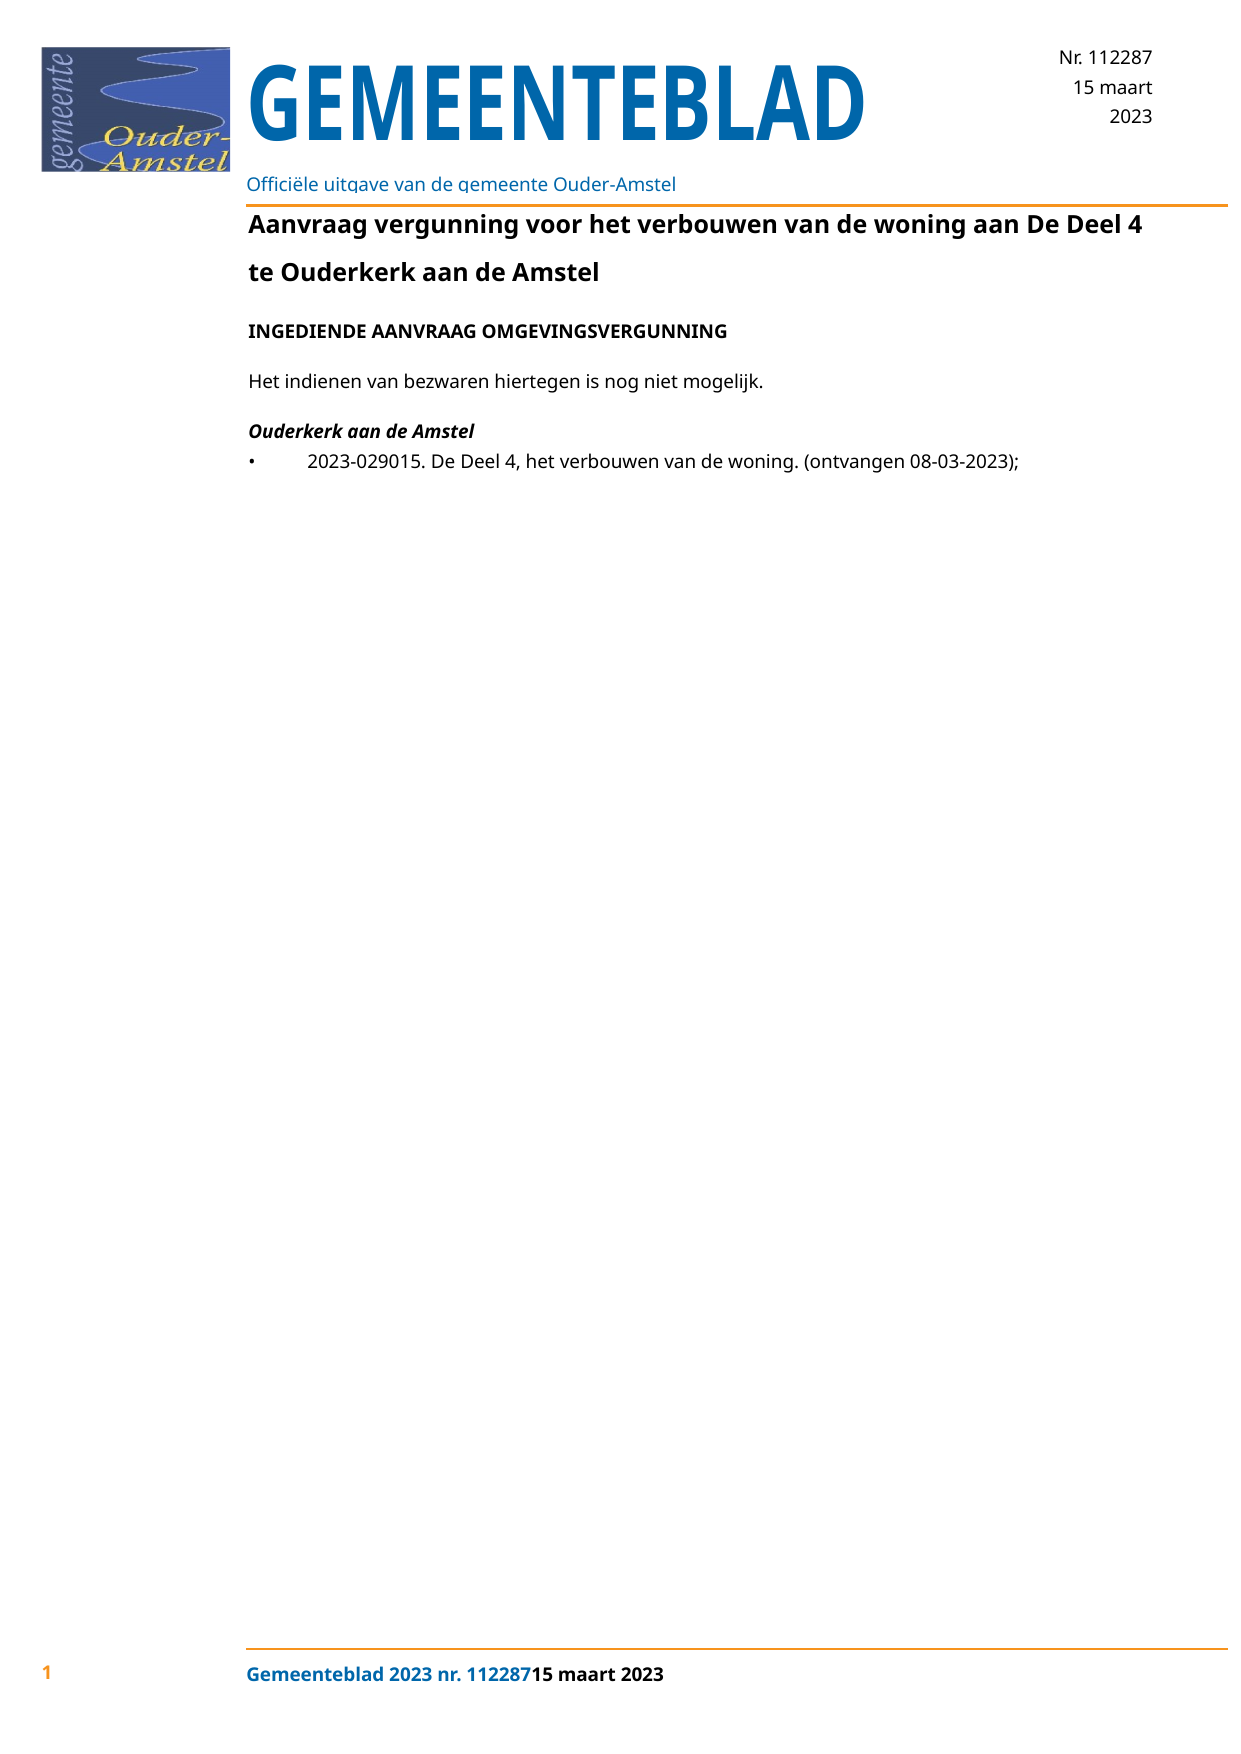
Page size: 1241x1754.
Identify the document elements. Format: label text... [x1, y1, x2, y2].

list 2023-029015. De Deel 4, het verbouwen van de woning. (ontvangen 08-03-2023); [248, 448, 1152, 474]
text Het indienen van bezwaren hiertegen is nog niet mogelijk. [248, 368, 1152, 394]
picture [41, 47, 231, 172]
text Aanvraag vergunning voor het verbouwen van de woning aan De Deel 4 te Ouderkerk aan de Amstel [248, 207, 1152, 288]
text Ouderkerk aan de Amstel [248, 419, 1152, 444]
text INGEDIENDE AANVRAAG OMGEVINGSVERGUNNING [248, 318, 1152, 344]
